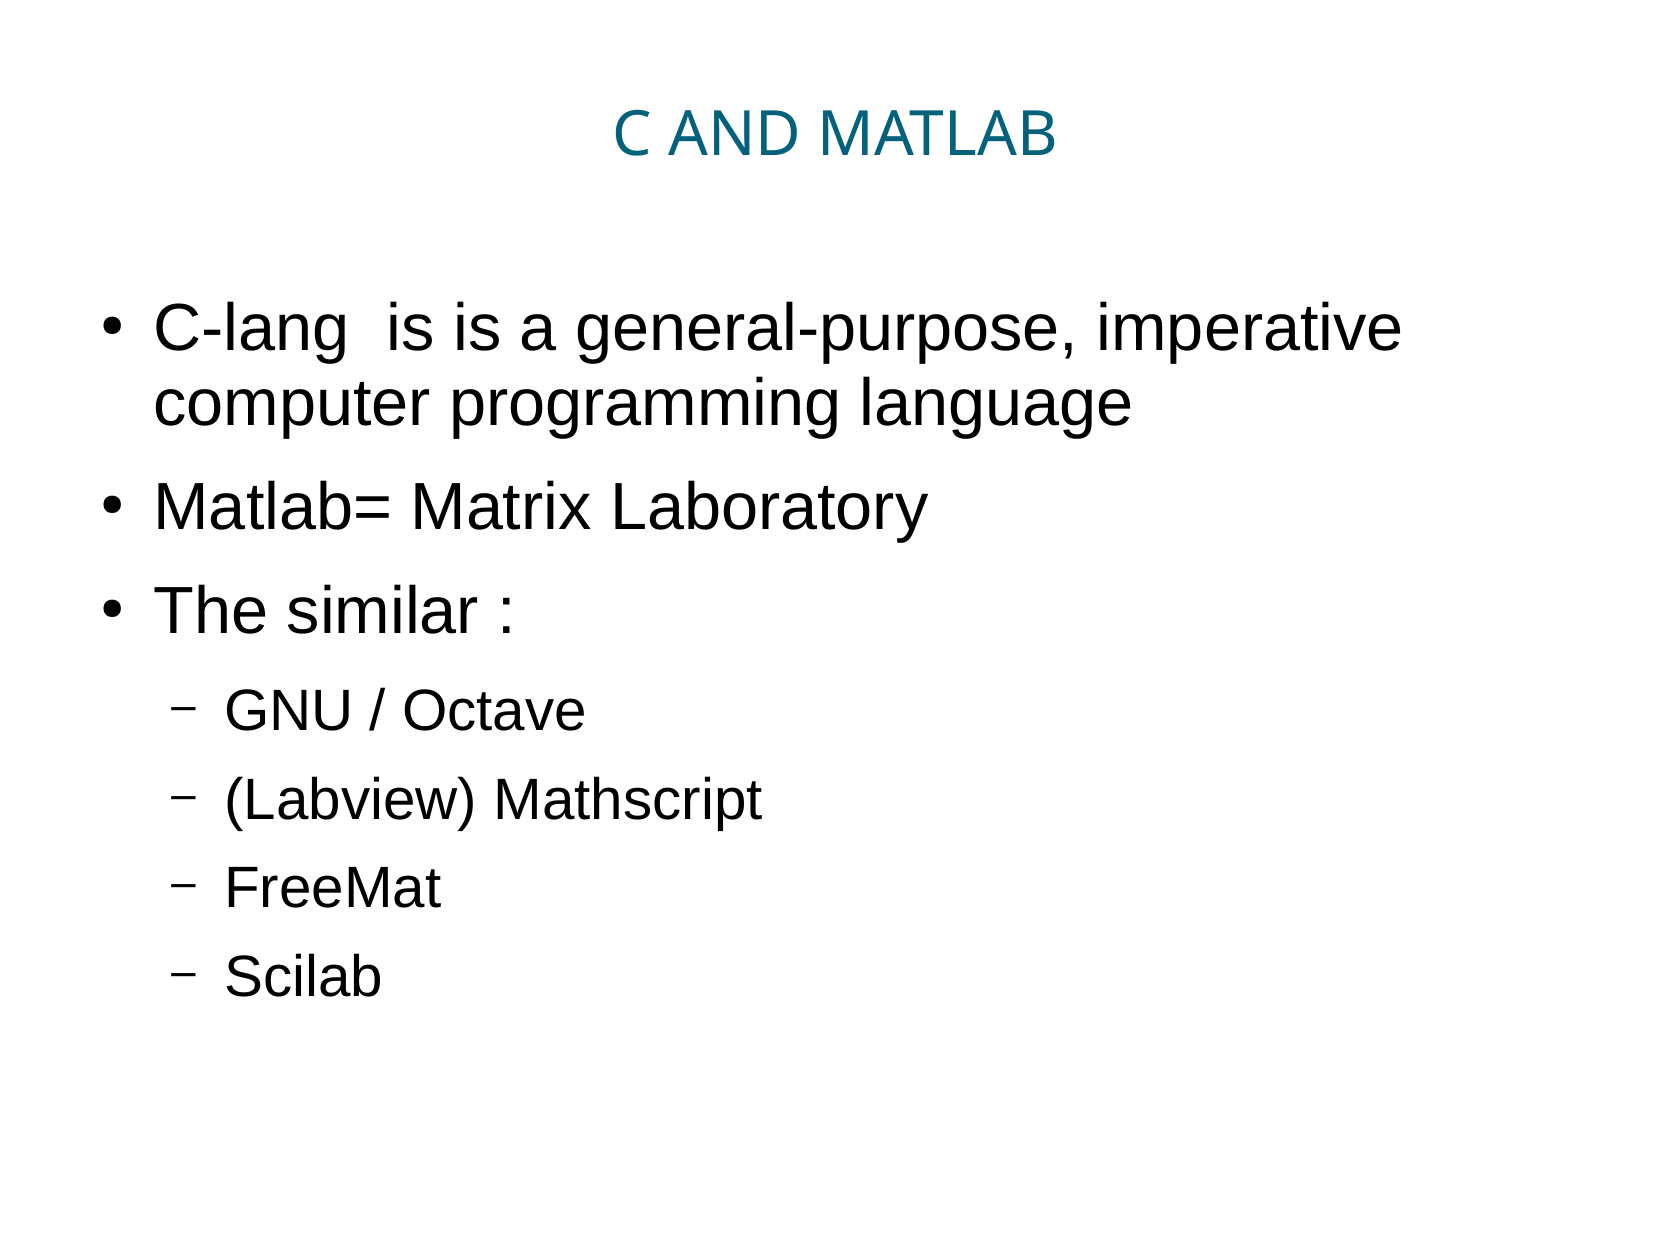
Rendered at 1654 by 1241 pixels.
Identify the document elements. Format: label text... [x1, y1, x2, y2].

text_box C AND MATLAB [291, 80, 1380, 183]
list C-lang is is a general-purpose, imperative computer programming language Matlab= Matrix Laboratory The similar : GNU / Octave (Labview) Mathscript FreeMat Scilab [82, 290, 1571, 1010]
